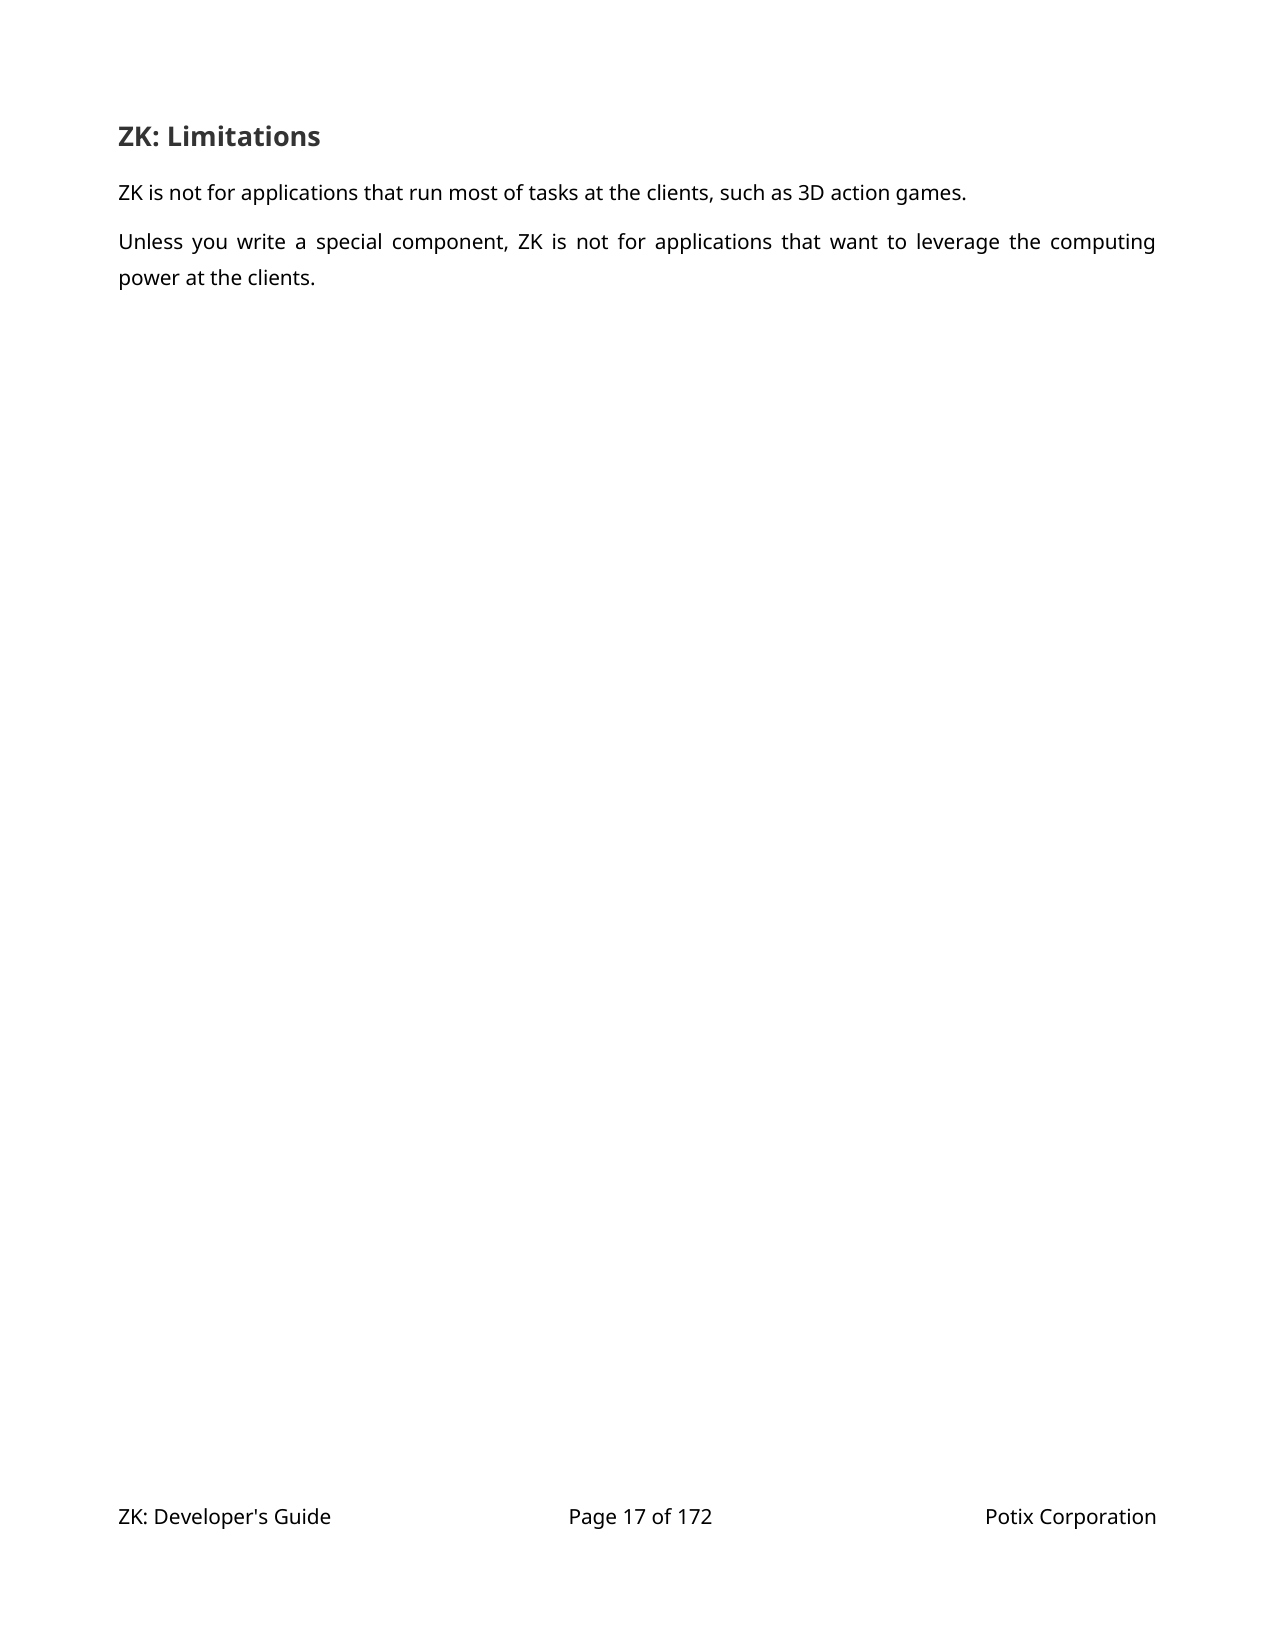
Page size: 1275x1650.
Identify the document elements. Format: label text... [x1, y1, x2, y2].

text Unless you write a special component, ZK is not for applications that want to leverage the computing power at the clients. [118, 227, 1157, 291]
text ZK is not for applications that run most of tasks at the clients, such as 3D action games. [118, 178, 1157, 207]
subtitle ZK: Limitations [118, 118, 1157, 155]
